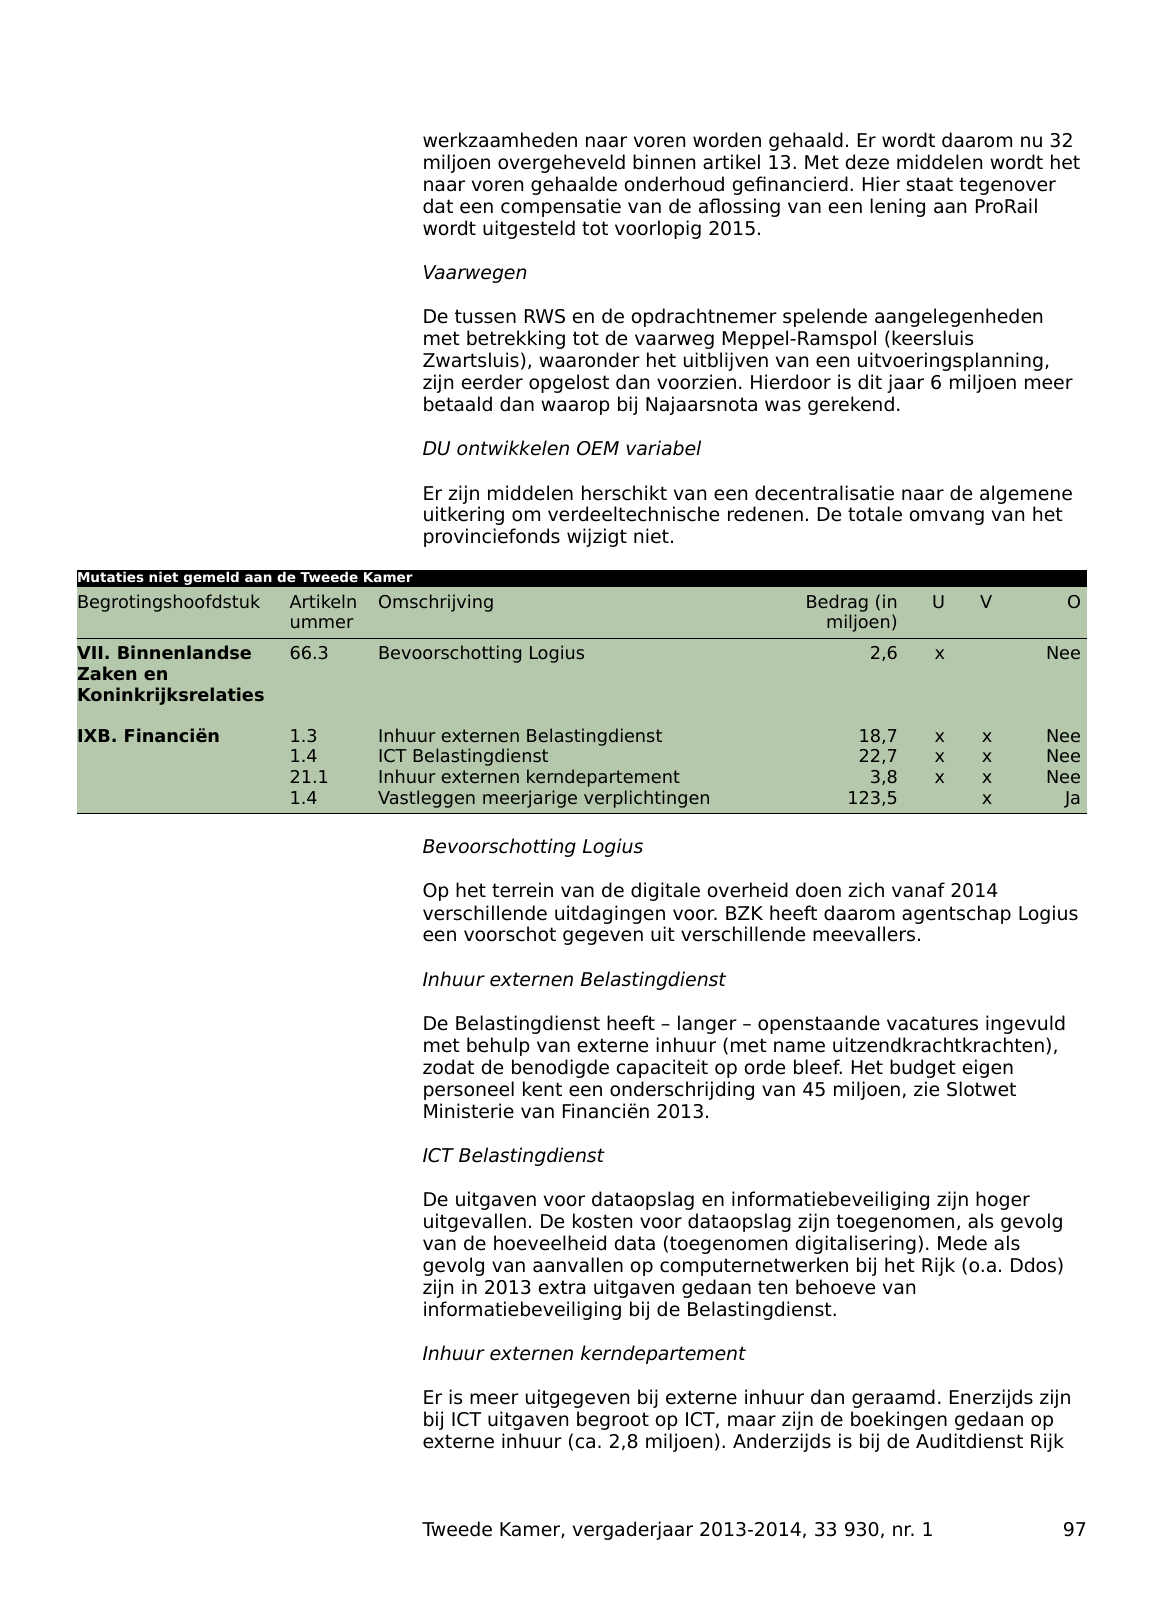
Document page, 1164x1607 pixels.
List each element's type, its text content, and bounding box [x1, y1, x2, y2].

text De Belastingdienst heeft – langer – openstaande vacatures ingevuld met behulp van externe inhuur (met name uitzendkrachtkrachten), zodat de benodigde capaciteit op orde bleef. Het budget eigen personeel kent een onderschrijding van 45 miljoen, zie Slotwet Ministerie van Financiën 2013. [422, 1013, 1087, 1123]
table_cell Nee [998, 746, 1087, 767]
table_cell [951, 639, 998, 705]
subtitle DU ontwikkelen OEM variabel [422, 438, 1087, 460]
table_cell [77, 746, 283, 767]
table_cell Nee [998, 726, 1087, 746]
subtitle Bevoorschotting Logius [422, 836, 1087, 858]
table_cell [77, 767, 283, 788]
table_cell x [904, 746, 951, 767]
table_cell [77, 788, 283, 813]
table_cell Nee [998, 767, 1087, 788]
text De uitgaven voor dataopslag en informatiebeveiliging zijn hoger uitgevallen. De kosten voor dataopslag zijn toegenomen, als gevolg van de hoeveelheid data (toegenomen digitalisering). Mede als gevolg van aanvallen op computernetwerken bij het Rijk (o.a. Ddos) zijn in 2013 extra uitgaven gedaan ten behoeve van informatiebeveiliging bij de Belastingdienst. [422, 1189, 1087, 1321]
table_cell 123,5 [785, 788, 903, 813]
subtitle Inhuur externen Belastingdienst [422, 968, 1087, 991]
text werkzaamheden naar voren worden gehaald. Er wordt daarom nu 32 miljoen overgeheveld binnen artikel 13. Met deze middelen wordt het naar voren gehaalde onderhoud gefinancierd. Hier staat tegenover dat een compensatie van de aflossing van een lening aan ProRail wordt uitgesteld tot voorlopig 2015. [422, 130, 1087, 240]
table_cell 1.4 [284, 788, 372, 813]
table_cell x [904, 726, 951, 746]
table_cell Bevoorschotting Logius [372, 639, 785, 705]
table_cell Inhuur externen Belastingdienst [372, 726, 785, 746]
table_cell [785, 705, 903, 726]
table_cell ICT Belastingdienst [372, 746, 785, 767]
table_cell Artikelnummer [284, 587, 372, 638]
table_cell [372, 705, 785, 726]
text De tussen RWS en de opdrachtnemer spelende aangelegenheden met betrekking tot de vaarweg Meppel-Ramspol (keersluis Zwartsluis), waaronder het uitblijven van een uitvoeringsplanning, zijn eerder opgelost dan voorzien. Hierdoor is dit jaar 6 miljoen meer betaald dan waarop bij Najaarsnota was gerekend. [422, 306, 1087, 416]
table_cell Ja [998, 788, 1087, 813]
table_cell IXB. Financiën [77, 726, 283, 746]
text Er is meer uitgegeven bij externe inhuur dan geraamd. Enerzijds zijn bij ICT uitgaven begroot op ICT, maar zijn de boekingen gedaan op externe inhuur (ca. 2,8 miljoen). Anderzijds is bij de Auditdienst Rijk [422, 1387, 1087, 1453]
table_cell O [998, 587, 1087, 638]
table_cell [998, 705, 1087, 726]
table_cell U [904, 587, 951, 638]
table_cell x [951, 746, 998, 767]
text Er zijn middelen herschikt van een decentralisatie naar de algemene uitkering om verdeeltechnische redenen. De totale omvang van het provinciefonds wijzigt niet. [422, 482, 1087, 548]
table_cell Omschrijving [372, 587, 785, 638]
subtitle ICT Belastingdienst [422, 1145, 1087, 1167]
table_header Mutaties niet gemeld aan de Tweede Kamer [77, 570, 1087, 586]
table_cell [951, 705, 998, 726]
table_cell 2,6 [785, 639, 903, 705]
table_cell Nee [998, 639, 1087, 705]
table_cell [284, 705, 372, 726]
text Op het terrein van de digitale overheid doen zich vanaf 2014 verschillende uitdagingen voor. BZK heeft daarom agentschap Logius een voorschot gegeven uit verschillende meevallers. [422, 880, 1087, 946]
table_cell Bedrag (in miljoen) [785, 587, 903, 638]
subtitle Vaarwegen [422, 262, 1087, 284]
table_cell V [951, 587, 998, 638]
table_cell Inhuur externen kerndepartement [372, 767, 785, 788]
table_cell [77, 705, 283, 726]
table_cell [904, 705, 951, 726]
table_cell x [951, 767, 998, 788]
table_cell [904, 788, 951, 813]
table_cell 66.3 [284, 639, 372, 705]
table_cell 1.3 [284, 726, 372, 746]
subtitle Inhuur externen kerndepartement [422, 1343, 1087, 1365]
table_cell 3,8 [785, 767, 903, 788]
table_cell 21.1 [284, 767, 372, 788]
table_cell Vastleggen meerjarige verplichtingen [372, 788, 785, 813]
table_cell x [904, 639, 951, 705]
table_cell x [951, 726, 998, 746]
table_cell x [904, 767, 951, 788]
table_cell 1.4 [284, 746, 372, 767]
table_cell Begrotingshoofdstuk [77, 587, 283, 638]
table_cell 18,7 [785, 726, 903, 746]
table_cell 22,7 [785, 746, 903, 767]
table_cell x [951, 788, 998, 813]
table_cell VII. Binnenlandse Zaken en Koninkrijksrelaties [77, 639, 283, 705]
